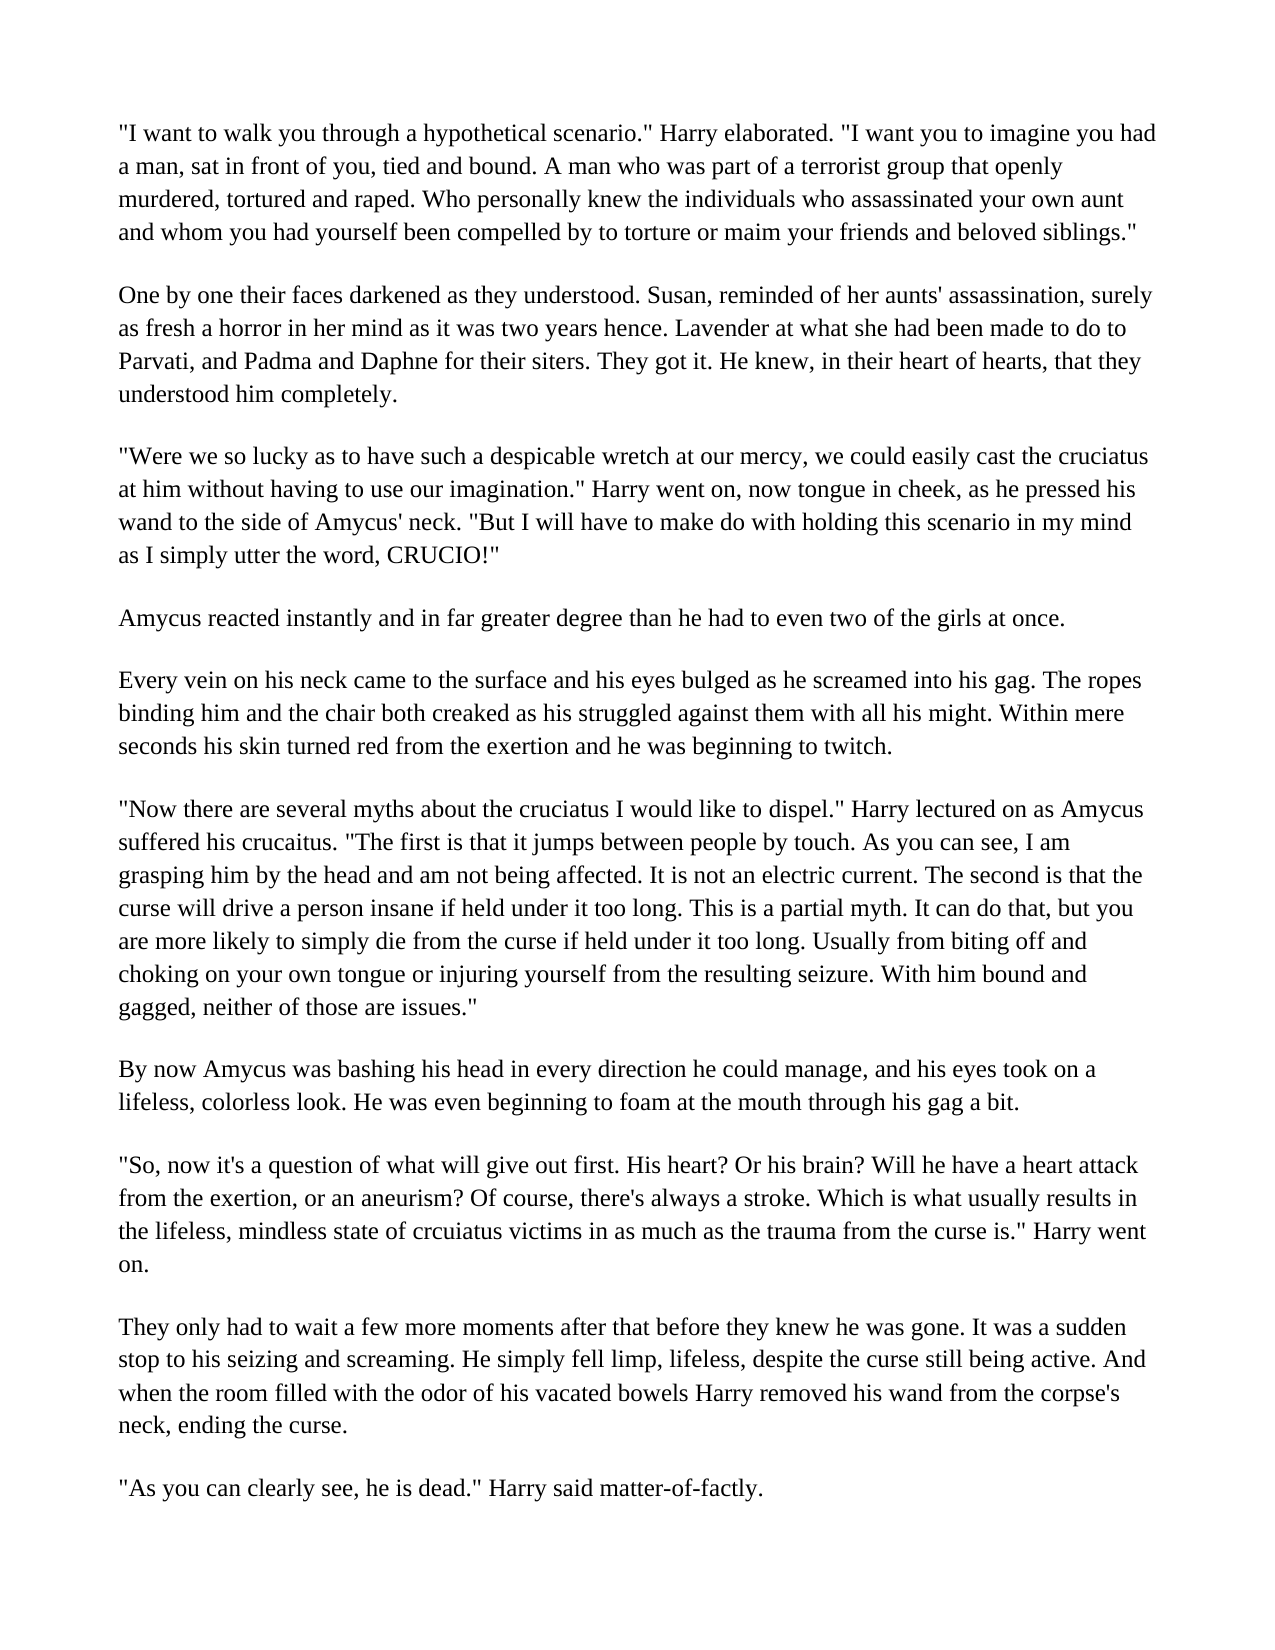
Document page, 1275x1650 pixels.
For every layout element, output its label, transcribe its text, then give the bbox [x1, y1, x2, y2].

text "Were we so lucky as to have such a despicable wretch at our mercy, we could easily cast the cruciatus at him without having to use our imagination." Harry went on, now tongue in cheek, as he pressed his wand to the side of Amycus' neck. "But I will have to make do with holding this scenario in my mind as I simply utter the word, CRUCIO!" [118, 441, 1157, 569]
text "Now there are several myths about the cruciatus I would like to dispel." Harry lectured on as Amycus suffered his crucaitus. "The first is that it jumps between people by touch. As you can see, I am grasping him by the head and am not being affected. It is not an electric current. The second is that the curse will drive a person insane if held under it too long. This is a partial myth. It can do that, but you are more likely to simply die from the curse if held under it too long. Usually from biting off and choking on your own tongue or injuring yourself from the resulting seizure. With him bound and gagged, neither of those are issues." [118, 794, 1157, 1021]
text "As you can clearly see, he is dead." Harry said matter-of-factly. [118, 1473, 1157, 1502]
text "I want to walk you through a hypothetical scenario." Harry elaborated. "I want you to imagine you had a man, sat in front of you, tied and bound. A man who was part of a terrorist group that openly murdered, tortured and raped. Who personally knew the individuals who assassinated your own aunt and whom you had yourself been compelled by to torture or maim your friends and beloved siblings." [118, 118, 1157, 246]
text One by one their faces darkened as they understood. Susan, reminded of her aunts' assassination, surely as fresh a horror in her mind as it was two years hence. Lavender at what she had been made to do to Parvati, and Padma and Daphne for their siters. They got it. He knew, in their heart of hearts, that they understood him completely. [118, 280, 1157, 407]
text They only had to wait a few more moments after that before they knew he was gone. It was a sudden stop to his seizing and screaming. He simply fell limp, lifeless, despite the curse still being active. And when the room filled with the odor of his vacated bowels Harry removed his wand from the corpse's neck, ending the curse. [118, 1312, 1157, 1439]
text Amycus reacted instantly and in far greater degree than he had to even two of the girls at once. [118, 603, 1157, 632]
text Every vein on his neck came to the surface and his eyes bulged as he screamed into his gag. The ropes binding him and the chair both creaked as his struggled against them with all his might. Within mere seconds his skin turned red from the exertion and he was beginning to twitch. [118, 665, 1157, 760]
text "So, now it's a question of what will give out first. His heart? Or his brain? Will he have a heart attack from the exertion, or an aneurism? Of course, there's always a stroke. Which is what usually results in the lifeless, mindless state of crcuiatus victims in as much as the trauma from the curse is." Harry went on. [118, 1150, 1157, 1278]
text By now Amycus was bashing his head in every direction he could manage, and his eyes took on a lifeless, colorless look. He was even beginning to foam at the mouth through his gag a bit. [118, 1054, 1157, 1116]
